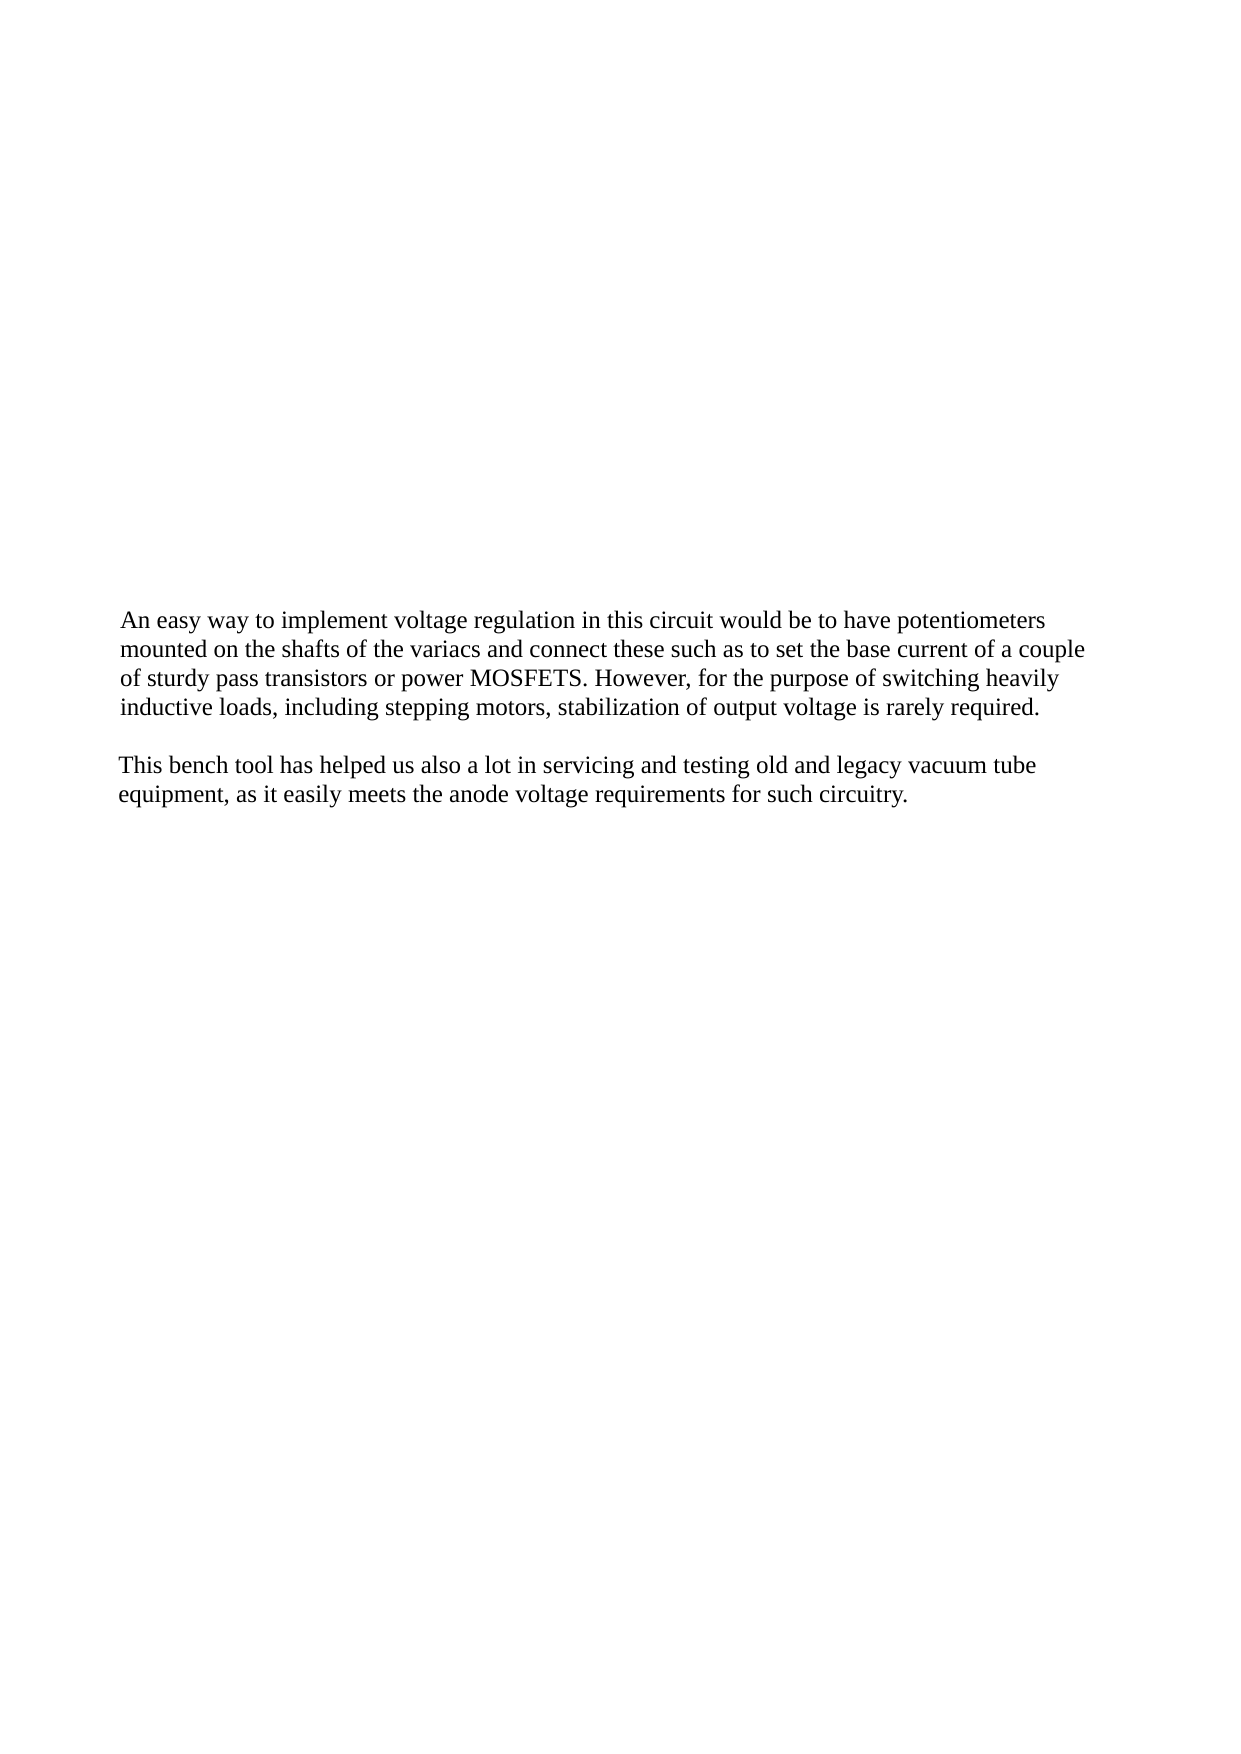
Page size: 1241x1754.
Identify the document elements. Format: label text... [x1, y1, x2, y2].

text This bench tool has helped us also a lot in servicing and testing old and legacy vacuum tube equipment, as it easily meets the anode voltage requirements for such circuitry. [118, 750, 1090, 807]
text An easy way to implement voltage regulation in this circuit would be to have potentiometers mounted on the shafts of the variacs and connect these such as to set the base current of a couple of sturdy pass transistors or power MOSFETS. However, for the purpose of switching heavily inductive loads, including stepping motors, stabilization of output voltage is rarely required. [120, 605, 1088, 720]
